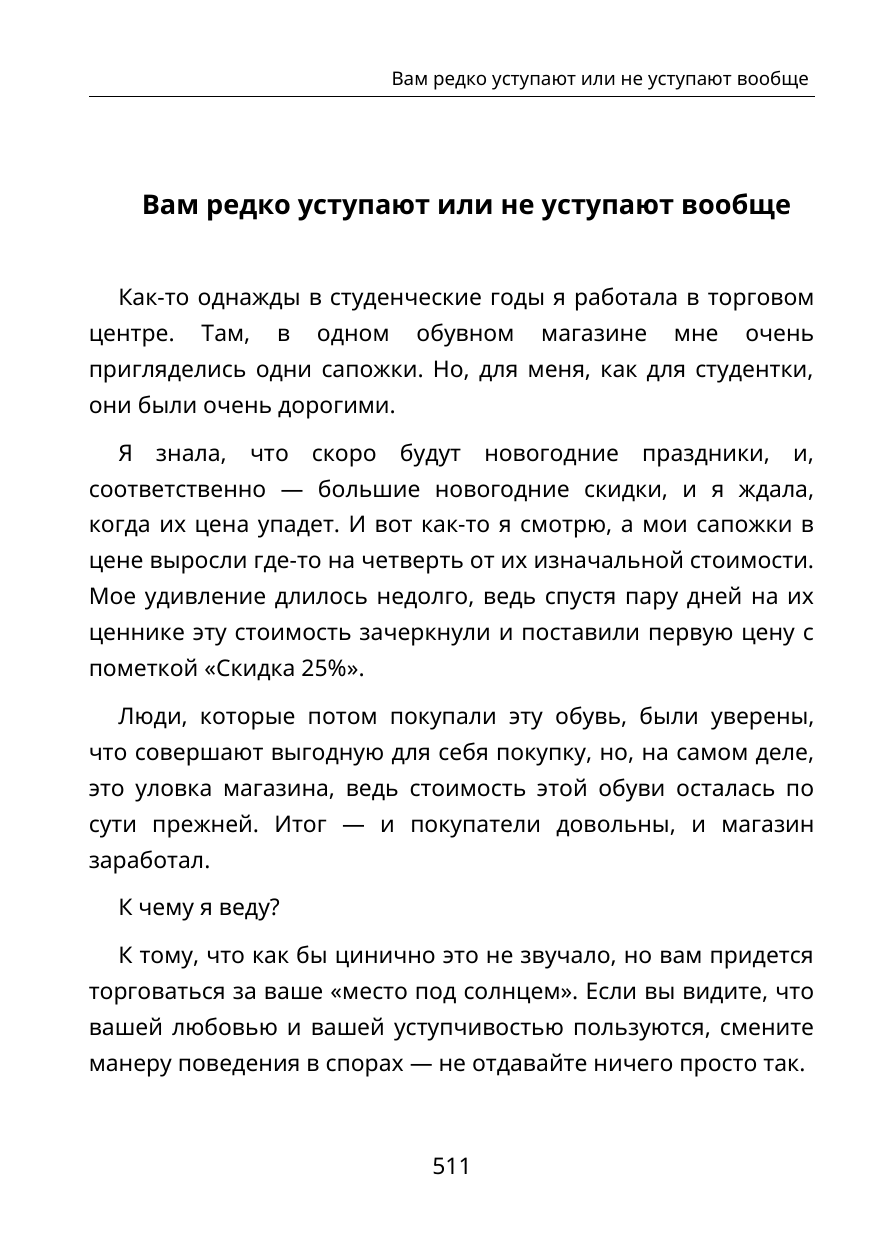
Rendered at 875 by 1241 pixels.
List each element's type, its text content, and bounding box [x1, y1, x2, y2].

text Люди, которые потом покупали эту обувь, были уверены, что совершают выгодную для себя покупку, но, на самом деле, это уловка магазина, ведь стоимость этой обуви осталась по сути прежней. Итог — и покупатели довольны, и магазин заработал. [88, 700, 815, 875]
text К чему я веду? [88, 891, 815, 923]
text Я знала, что скоро будут новогодние праздники, и, соответственно — большие новогодние скидки, и я ждала, когда их цена упадет. И вот как-то я смотрю, а мои сапожки в цене выросли где-то на четверть от их изначальной стоимости. Мое удивление длилось недолго, ведь спустя пару дней на их ценнике эту стоимость зачеркнули и поставили первую цену с пометкой «Скидка 25%». [88, 437, 815, 683]
text Как-то однажды в студенческие годы я работала в торговом центре. Там, в одном обувном магазине мне очень пригляделись одни сапожки. Но, для меня, как для студентки, они были очень дорогими. [88, 281, 815, 420]
subtitle Вам редко уступают или не уступают вообще [88, 185, 815, 222]
text К тому, что как бы цинично это не звучало, но вам придется торговаться за ваше «место под солнцем». Если вы видите, что вашей любовью и вашей уступчивостью пользуются, смените манеру поведения в спорах — не отдавайте ничего просто так. [88, 939, 815, 1078]
